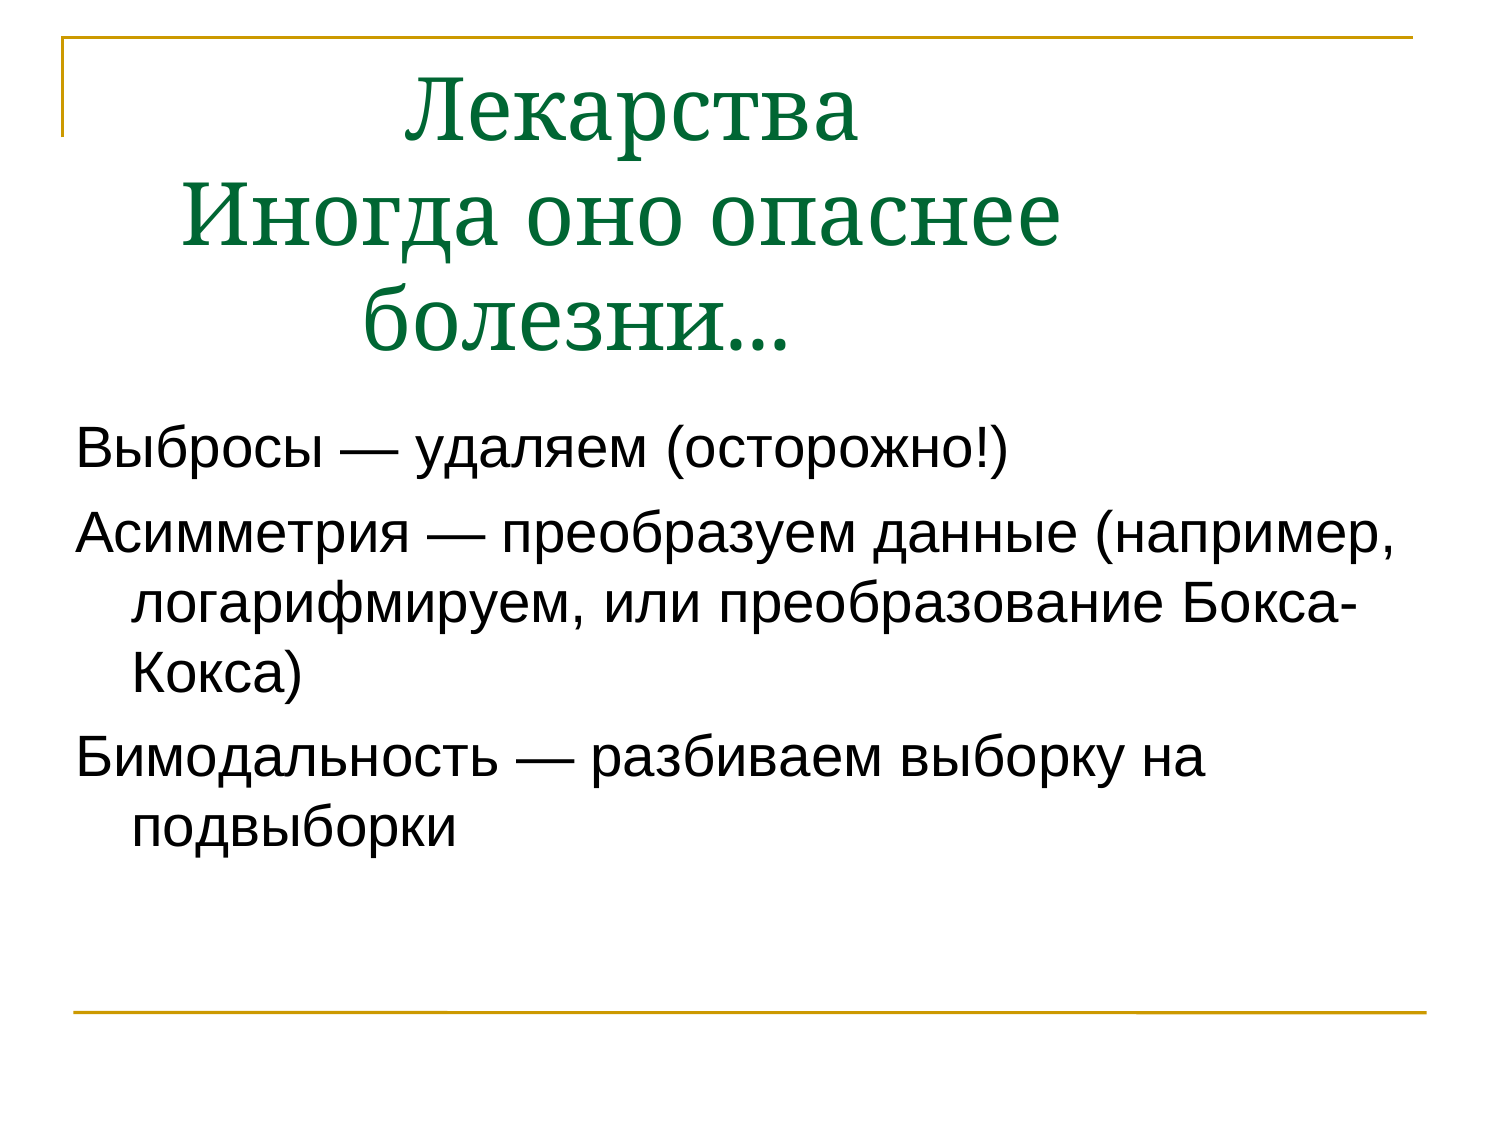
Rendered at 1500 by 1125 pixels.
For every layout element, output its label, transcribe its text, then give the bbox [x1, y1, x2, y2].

subtitle Выбросы — удаляем (осторожно!) Асимметрия — преобразуем данные (например, логарифмируем, или преобразование Бокса-Кокса) Бимодальность — разбиваем выборку на подвыборки [75, 262, 1425, 1006]
title Лекарства Иногда оно опаснее болезни... [75, 45, 1425, 262]
